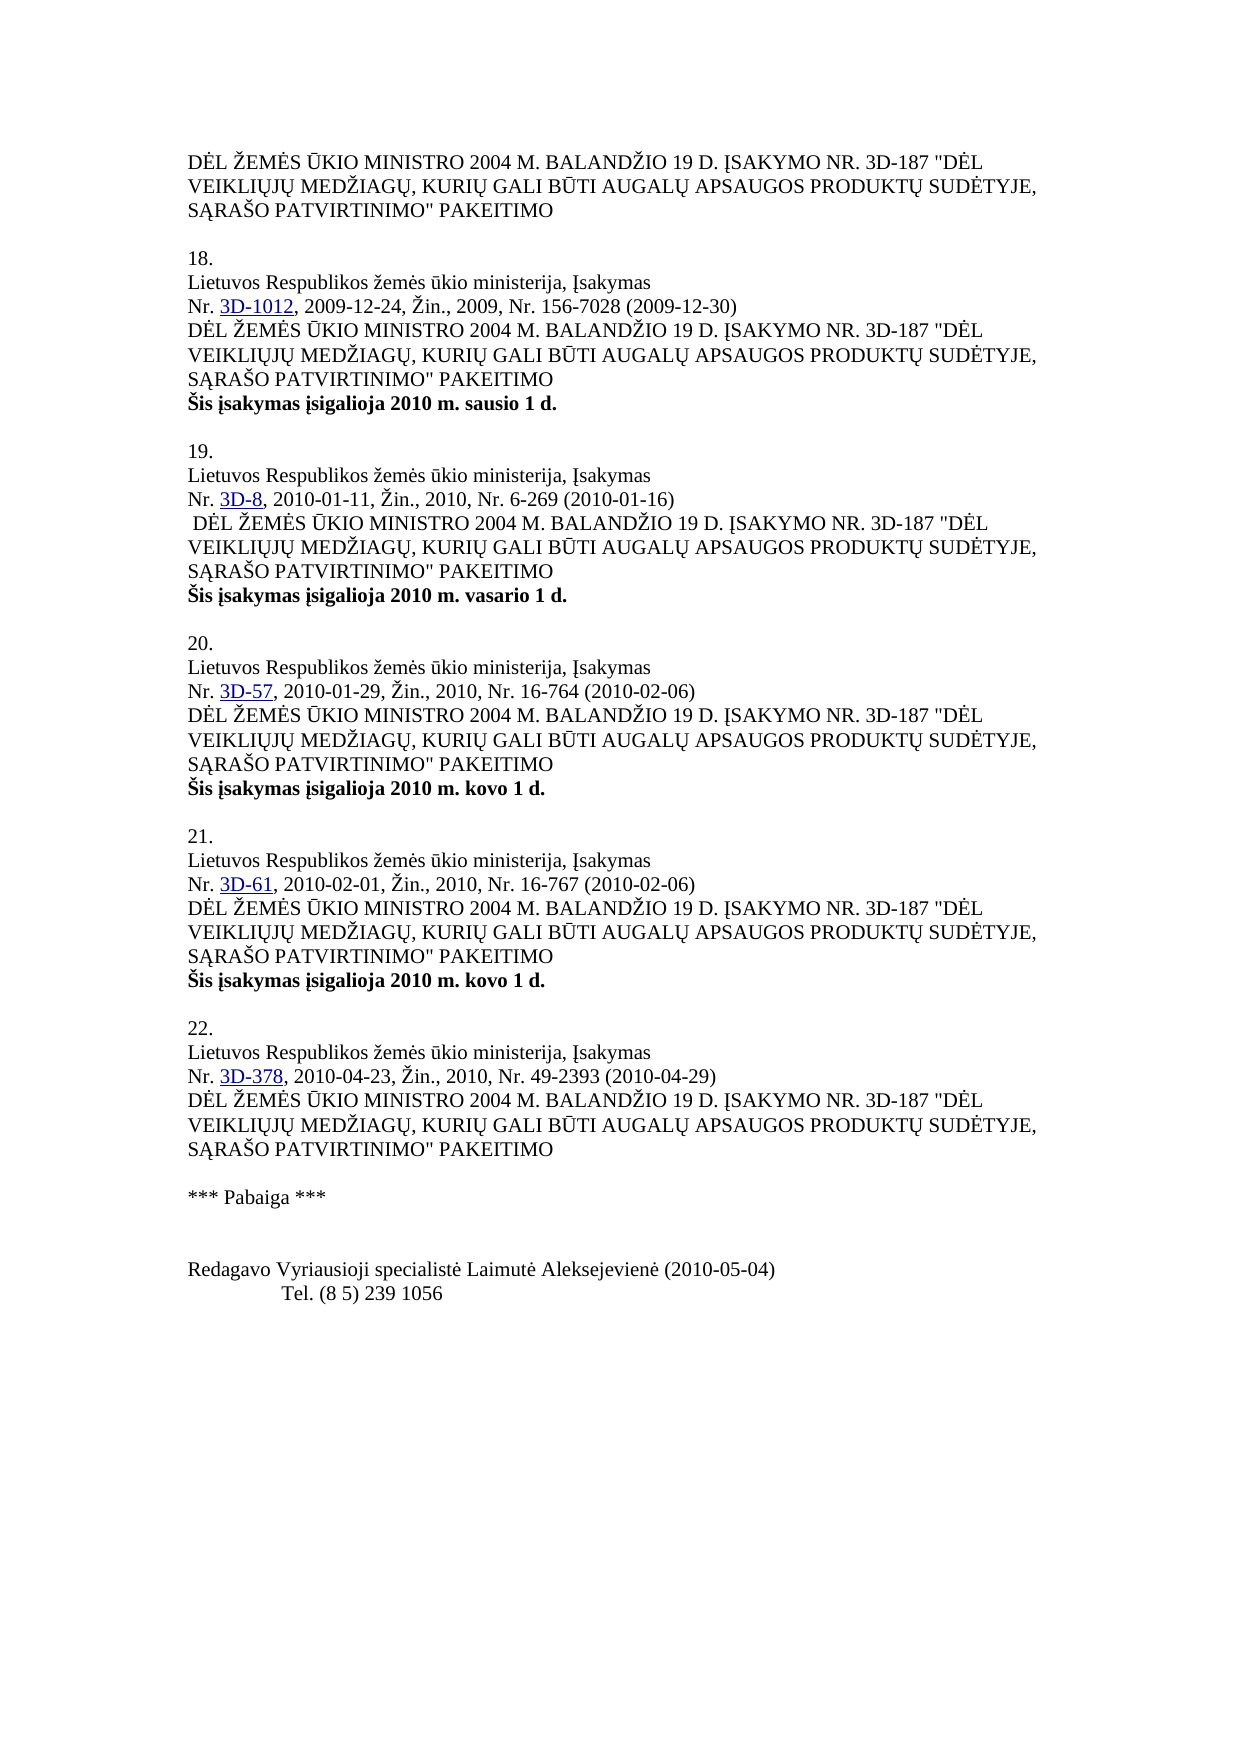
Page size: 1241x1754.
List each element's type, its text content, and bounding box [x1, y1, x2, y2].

text DĖL ŽEMĖS ŪKIO MINISTRO 2004 M. BALANDŽIO 19 D. ĮSAKYMO NR. 3D-187 "DĖL VEIKLIŲJŲ MEDŽIAGŲ, KURIŲ GALI BŪTI AUGALŲ APSAUGOS PRODUKTŲ SUDĖTYJE, SĄRAŠO PATVIRTINIMO" PAKEITIMO [187, 703, 1053, 776]
text DĖL ŽEMĖS ŪKIO MINISTRO 2004 M. BALANDŽIO 19 D. ĮSAKYMO NR. 3D-187 "DĖL VEIKLIŲJŲ MEDŽIAGŲ, KURIŲ GALI BŪTI AUGALŲ APSAUGOS PRODUKTŲ SUDĖTYJE, SĄRAŠO PATVIRTINIMO" PAKEITIMO [187, 1088, 1053, 1161]
text Šis įsakymas įsigalioja 2010 m. kovo 1 d. [187, 776, 1053, 800]
text Lietuvos Respublikos žemės ūkio ministerija, Įsakymas [187, 1040, 1053, 1064]
text 22. [187, 1016, 1053, 1040]
text Šis įsakymas įsigalioja 2010 m. sausio 1 d. [187, 391, 1053, 415]
text 18. [187, 246, 1053, 270]
text Nr. 3D-1012, 2009-12-24, Žin., 2009, Nr. 156-7028 (2009-12-30) [187, 294, 1053, 318]
text Lietuvos Respublikos žemės ūkio ministerija, Įsakymas [187, 655, 1053, 679]
text Nr. 3D-57, 2010-01-29, Žin., 2010, Nr. 16-764 (2010-02-06) [187, 679, 1053, 703]
text 21. [187, 824, 1053, 848]
text DĖL ŽEMĖS ŪKIO MINISTRO 2004 M. BALANDŽIO 19 D. ĮSAKYMO NR. 3D-187 "DĖL VEIKLIŲJŲ MEDŽIAGŲ, KURIŲ GALI BŪTI AUGALŲ APSAUGOS PRODUKTŲ SUDĖTYJE, SĄRAŠO PATVIRTINIMO" PAKEITIMO [187, 511, 1053, 583]
text Lietuvos Respublikos žemės ūkio ministerija, Įsakymas [187, 848, 1053, 872]
text DĖL ŽEMĖS ŪKIO MINISTRO 2004 M. BALANDŽIO 19 D. ĮSAKYMO NR. 3D-187 "DĖL VEIKLIŲJŲ MEDŽIAGŲ, KURIŲ GALI BŪTI AUGALŲ APSAUGOS PRODUKTŲ SUDĖTYJE, SĄRAŠO PATVIRTINIMO" PAKEITIMO [187, 896, 1053, 968]
text DĖL ŽEMĖS ŪKIO MINISTRO 2004 M. BALANDŽIO 19 D. ĮSAKYMO NR. 3D-187 "DĖL VEIKLIŲJŲ MEDŽIAGŲ, KURIŲ GALI BŪTI AUGALŲ APSAUGOS PRODUKTŲ SUDĖTYJE, SĄRAŠO PATVIRTINIMO" PAKEITIMO [187, 318, 1053, 391]
text 19. [187, 439, 1053, 463]
text Šis įsakymas įsigalioja 2010 m. kovo 1 d. [187, 968, 1053, 992]
text Nr. 3D-378, 2010-04-23, Žin., 2010, Nr. 49-2393 (2010-04-29) [187, 1064, 1053, 1088]
text *** Pabaiga *** [187, 1185, 1053, 1209]
text Šis įsakymas įsigalioja 2010 m. vasario 1 d. [187, 583, 1053, 607]
text Nr. 3D-8, 2010-01-11, Žin., 2010, Nr. 6-269 (2010-01-16) [187, 487, 1053, 511]
text Redagavo Vyriausioji specialistė Laimutė Aleksejevienė (2010-05-04) [187, 1257, 1053, 1281]
text Lietuvos Respublikos žemės ūkio ministerija, Įsakymas [187, 463, 1053, 487]
text Tel. (8 5) 239 1056 [187, 1281, 1053, 1305]
text Lietuvos Respublikos žemės ūkio ministerija, Įsakymas [187, 270, 1053, 294]
text DĖL ŽEMĖS ŪKIO MINISTRO 2004 M. BALANDŽIO 19 D. ĮSAKYMO NR. 3D-187 "DĖL VEIKLIŲJŲ MEDŽIAGŲ, KURIŲ GALI BŪTI AUGALŲ APSAUGOS PRODUKTŲ SUDĖTYJE, SĄRAŠO PATVIRTINIMO" PAKEITIMO [187, 150, 1053, 222]
text Nr. 3D-61, 2010-02-01, Žin., 2010, Nr. 16-767 (2010-02-06) [187, 872, 1053, 896]
text 20. [187, 631, 1053, 655]
